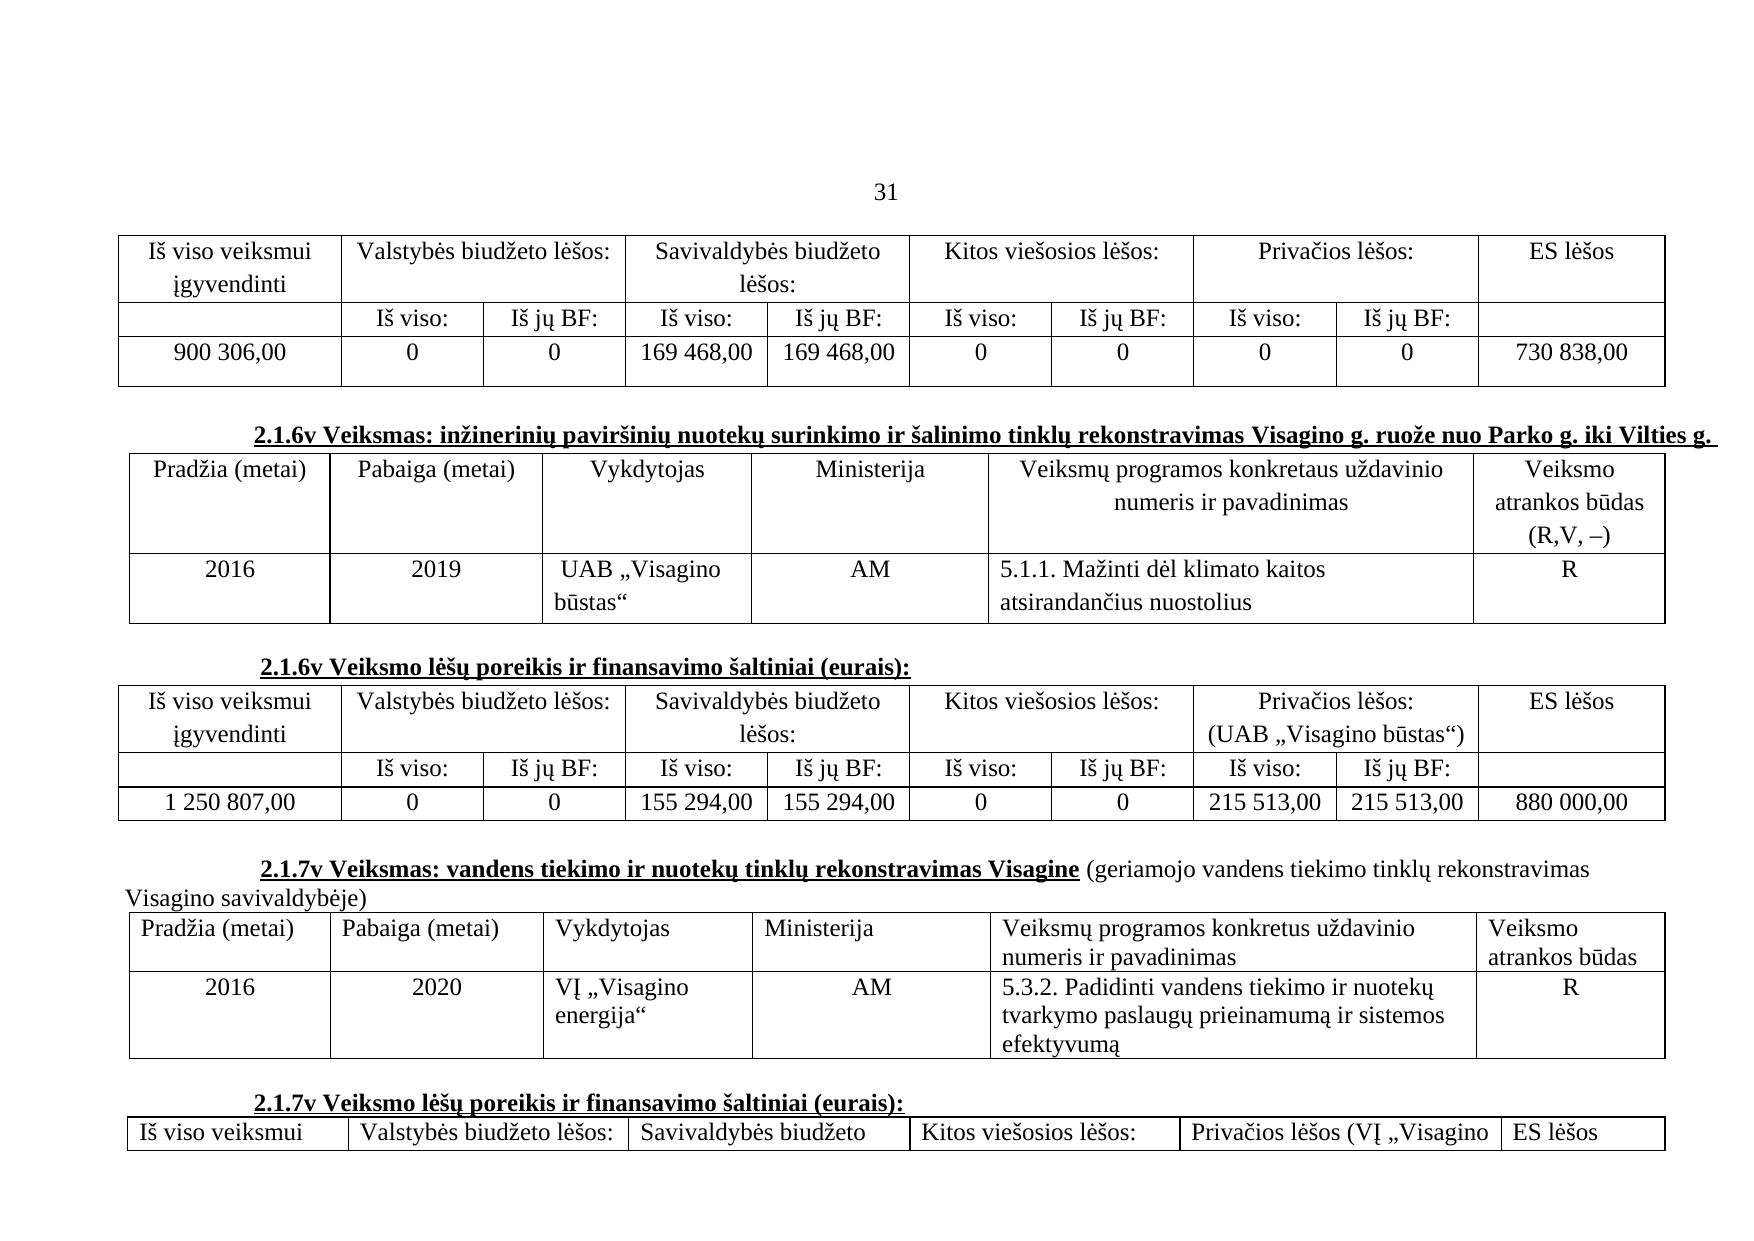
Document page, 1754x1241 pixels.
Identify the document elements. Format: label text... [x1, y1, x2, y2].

table_header Vykdytojas [543, 454, 751, 553]
table_cell 2016 [130, 554, 329, 622]
table_cell 0 [342, 788, 483, 820]
table_header Iš viso veiksmui [128, 1118, 348, 1150]
table_cell 5.3.2. Padidinti vandens tiekimo ir nuotekų tvarkymo paslaugų prieinamumą ir sistemos efektyvumą [991, 972, 1476, 1058]
table_cell 880 000,00 [1479, 788, 1664, 820]
table_cell 0 [1052, 788, 1193, 820]
table_cell Iš viso: [342, 303, 483, 336]
table_cell Iš jų BF: [1052, 303, 1193, 336]
table_cell 2020 [331, 972, 543, 1058]
table_cell 169 468,00 [768, 337, 909, 386]
table_cell [119, 753, 341, 786]
table_cell Iš viso: [1194, 303, 1336, 336]
table_cell Iš jų BF: [1337, 303, 1478, 336]
table_cell R [1474, 554, 1664, 622]
table_cell 0 [1337, 337, 1478, 386]
table_header Savivaldybės biudžeto [629, 1118, 909, 1150]
table_cell 0 [1194, 337, 1336, 386]
table_header Kitos viešosios lėšos: [911, 1118, 1179, 1150]
table_cell Iš jų BF: [768, 303, 909, 336]
table_header ES lėšos [1479, 686, 1664, 752]
table_header Privačios lėšos: [1194, 236, 1478, 302]
table_cell 0 [342, 337, 483, 386]
table_header Kitos viešosios lėšos: [910, 236, 1193, 302]
table_cell 730 838,00 [1479, 337, 1664, 386]
table_cell 169 468,00 [626, 337, 767, 386]
text 2.1.7v Veiksmas: vandens tiekimo ir nuotekų tinklų rekonstravimas Visagine (geriamojo vandens tiekimo tinklų rekonstravimas [118, 854, 1754, 883]
table_header Privačios lėšos: (UAB „Visagino būstas“) [1194, 686, 1478, 752]
table_cell Iš viso: [342, 753, 483, 786]
text 2.1.6v Veiksmo lėšų poreikis ir finansavimo šaltiniai (eurais): [118, 652, 1654, 681]
table_header Iš viso veiksmui įgyvendinti [119, 236, 341, 302]
table_cell 215 513,00 [1337, 788, 1478, 820]
table_cell Iš jų BF: [1337, 753, 1478, 786]
table_header Veiksmo atrankos būdas [1477, 913, 1664, 971]
table_header Iš viso veiksmui įgyvendinti [119, 686, 341, 752]
table_header Pradžia (metai) [130, 454, 329, 553]
table_cell Iš jų BF: [484, 753, 625, 786]
table_cell 0 [484, 337, 625, 386]
table_cell Iš viso: [910, 753, 1051, 786]
table_cell 155 294,00 [626, 788, 767, 820]
table_cell UAB „Visagino būstas“ [543, 554, 751, 622]
text Visagino savivaldybėje) [118, 883, 1754, 912]
table_cell 2019 [331, 554, 542, 622]
table_cell AM [753, 972, 990, 1058]
table_cell Iš viso: [1194, 753, 1336, 786]
table_header Ministerija [753, 913, 990, 971]
table_cell Iš jų BF: [1052, 753, 1193, 786]
table_header Valstybės biudžeto lėšos: [342, 236, 625, 302]
table_cell 900 306,00 [119, 337, 341, 386]
table_cell 0 [910, 788, 1051, 820]
table_cell 155 294,00 [768, 788, 909, 820]
table_cell Iš viso: [626, 753, 767, 786]
table_cell [119, 303, 341, 336]
table_header ES lėšos [1479, 236, 1664, 302]
table_header Savivaldybės biudžeto lėšos: [626, 686, 909, 752]
table_cell [1479, 753, 1664, 786]
table_cell 1 250 807,00 [119, 788, 341, 820]
table_header ES lėšos [1502, 1118, 1664, 1150]
table_header Valstybės biudžeto lėšos: [342, 686, 625, 752]
table_cell 0 [910, 337, 1051, 386]
table_header Kitos viešosios lėšos: [910, 686, 1193, 752]
text 2.1.6v Veiksmas: inžinerinių paviršinių nuotekų surinkimo ir šalinimo tinklų rekonstravimas Visagino g. ruože nuo Parko g. iki Vilties g. [118, 420, 1754, 449]
table_header Pabaiga (metai) [331, 913, 543, 971]
table_header Pabaiga (metai) [331, 454, 542, 553]
table_cell Iš viso: [626, 303, 767, 336]
table_header Veiksmų programos konkretus uždavinio numeris ir pavadinimas [991, 913, 1476, 971]
table_header Ministerija [752, 454, 988, 553]
table_cell Iš jų BF: [484, 303, 625, 336]
table_cell Iš jų BF: [768, 753, 909, 786]
table_cell Iš viso: [910, 303, 1051, 336]
table_header Valstybės biudžeto lėšos: [349, 1118, 628, 1150]
table_cell R [1477, 972, 1664, 1058]
table_header Veiksmo atrankos būdas (R,V, –) [1474, 454, 1664, 553]
table_cell 0 [1052, 337, 1193, 386]
table_cell [1479, 303, 1664, 336]
table_header Privačios lėšos (VĮ „Visagino [1181, 1118, 1501, 1150]
table_cell VĮ „Visagino energija“ [544, 972, 752, 1058]
table_cell 215 513,00 [1194, 788, 1336, 820]
table_cell 0 [484, 788, 625, 820]
table_header Savivaldybės biudžeto lėšos: [626, 236, 909, 302]
table_header Vykdytojas [544, 913, 752, 971]
table_cell 5.1.1. Mažinti dėl klimato kaitos atsirandančius nuostolius [989, 554, 1473, 622]
table_header Pradžia (metai) [130, 913, 330, 971]
table_header Veiksmų programos konkretaus uždavinio numeris ir pavadinimas [989, 454, 1473, 553]
table_cell AM [752, 554, 988, 622]
text 2.1.7v Veiksmo lėšų poreikis ir finansavimo šaltiniai (eurais): [118, 1088, 1654, 1116]
table_cell 2016 [130, 972, 330, 1058]
